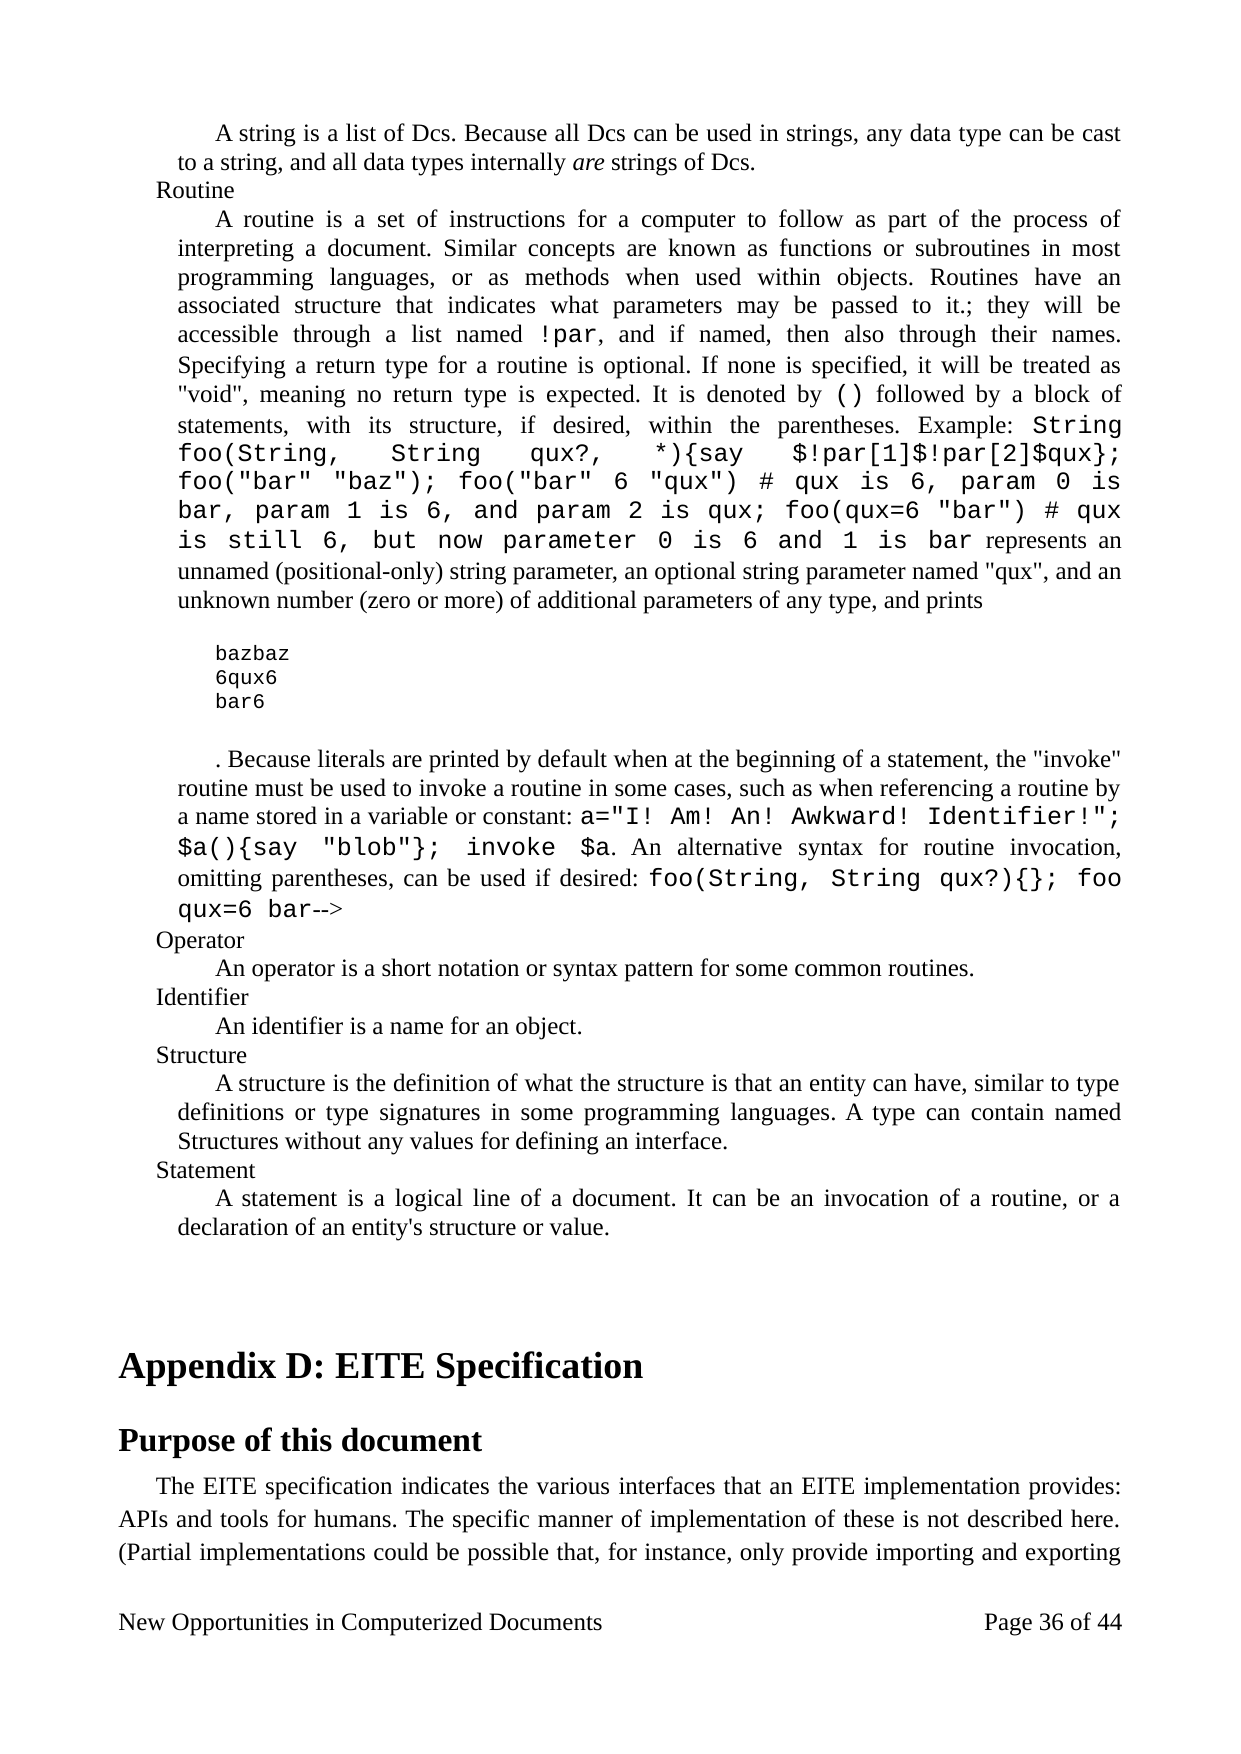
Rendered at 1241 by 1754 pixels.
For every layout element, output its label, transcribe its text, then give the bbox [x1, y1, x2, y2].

text The EITE specification indicates the various interfaces that an EITE implementation provides: APIs and tools for humans. The specific manner of implementation of these is not described here. (Partial implementations could be possible that, for instance, only provide importing and exporting [118, 1471, 1122, 1566]
subtitle Operator [118, 925, 1122, 953]
list . Because literals are printed by default when at the beginning of a statement, the "invoke" routine must be used to invoke a routine in some cases, such as when referencing a routine by a name stored in a variable or constant: a="I! Am! An! Awkward! Identifier!"; $a(){say "blob"}; invoke $a. An alternative syntax for routine invocation, omitting parentheses, can be used if desired: foo(String, String qux?){}; foo qux=6 bar--> [177, 744, 1122, 925]
subtitle Structure [118, 1040, 1122, 1068]
list A statement is a logical line of a document. It can be an invocation of a routine, or a declaration of an entity's structure or value. [177, 1183, 1122, 1241]
subtitle Routine [118, 176, 1122, 204]
list A string is a list of Dcs. Because all Dcs can be used in strings, any data type can be cast to a string, and all data types internally are strings of Dcs. [177, 118, 1122, 176]
subtitle Purpose of this document [118, 1420, 1122, 1459]
subtitle Statement [118, 1155, 1122, 1183]
subtitle Appendix D: EITE Specification [118, 1343, 1122, 1387]
text bazbaz [177, 643, 1122, 667]
list An operator is a short notation or syntax pattern for some common routines. [177, 953, 1122, 982]
subtitle Identifier [118, 982, 1122, 1011]
list A routine is a set of instructions for a computer to follow as part of the process of interpreting a document. Similar concepts are known as functions or subroutines in most programming languages, or as methods when used within objects. Routines have an associated structure that indicates what parameters may be passed to it.; they will be accessible through a list named !par, and if named, then also through their names. Specifying a return type for a routine is optional. If none is specified, it will be treated as "void", meaning no return type is expected. It is denoted by () followed by a block of statements, with its structure, if desired, within the parentheses. Example: String foo(String, String qux?, *){say $!par[1]$!par[2]$qux}; foo("bar" "baz"); foo("bar" 6 "qux") # qux is 6, param 0 is bar, param 1 is 6, and param 2 is qux; foo(qux=6 "bar") # qux is still 6, but now parameter 0 is 6 and 1 is bar represents an unnamed (positional-only) string parameter, an optional string parameter named "qux", and an unknown number (zero or more) of additional parameters of any type, and prints [177, 204, 1122, 614]
list An identifier is a name for an object. [177, 1011, 1122, 1040]
text 6qux6 [177, 667, 1122, 691]
list A structure is the definition of what the structure is that an entity can have, similar to type definitions or type signatures in some programming languages. A type can contain named Structures without any values for defining an interface. [177, 1068, 1122, 1155]
text bar6 [177, 691, 1122, 714]
